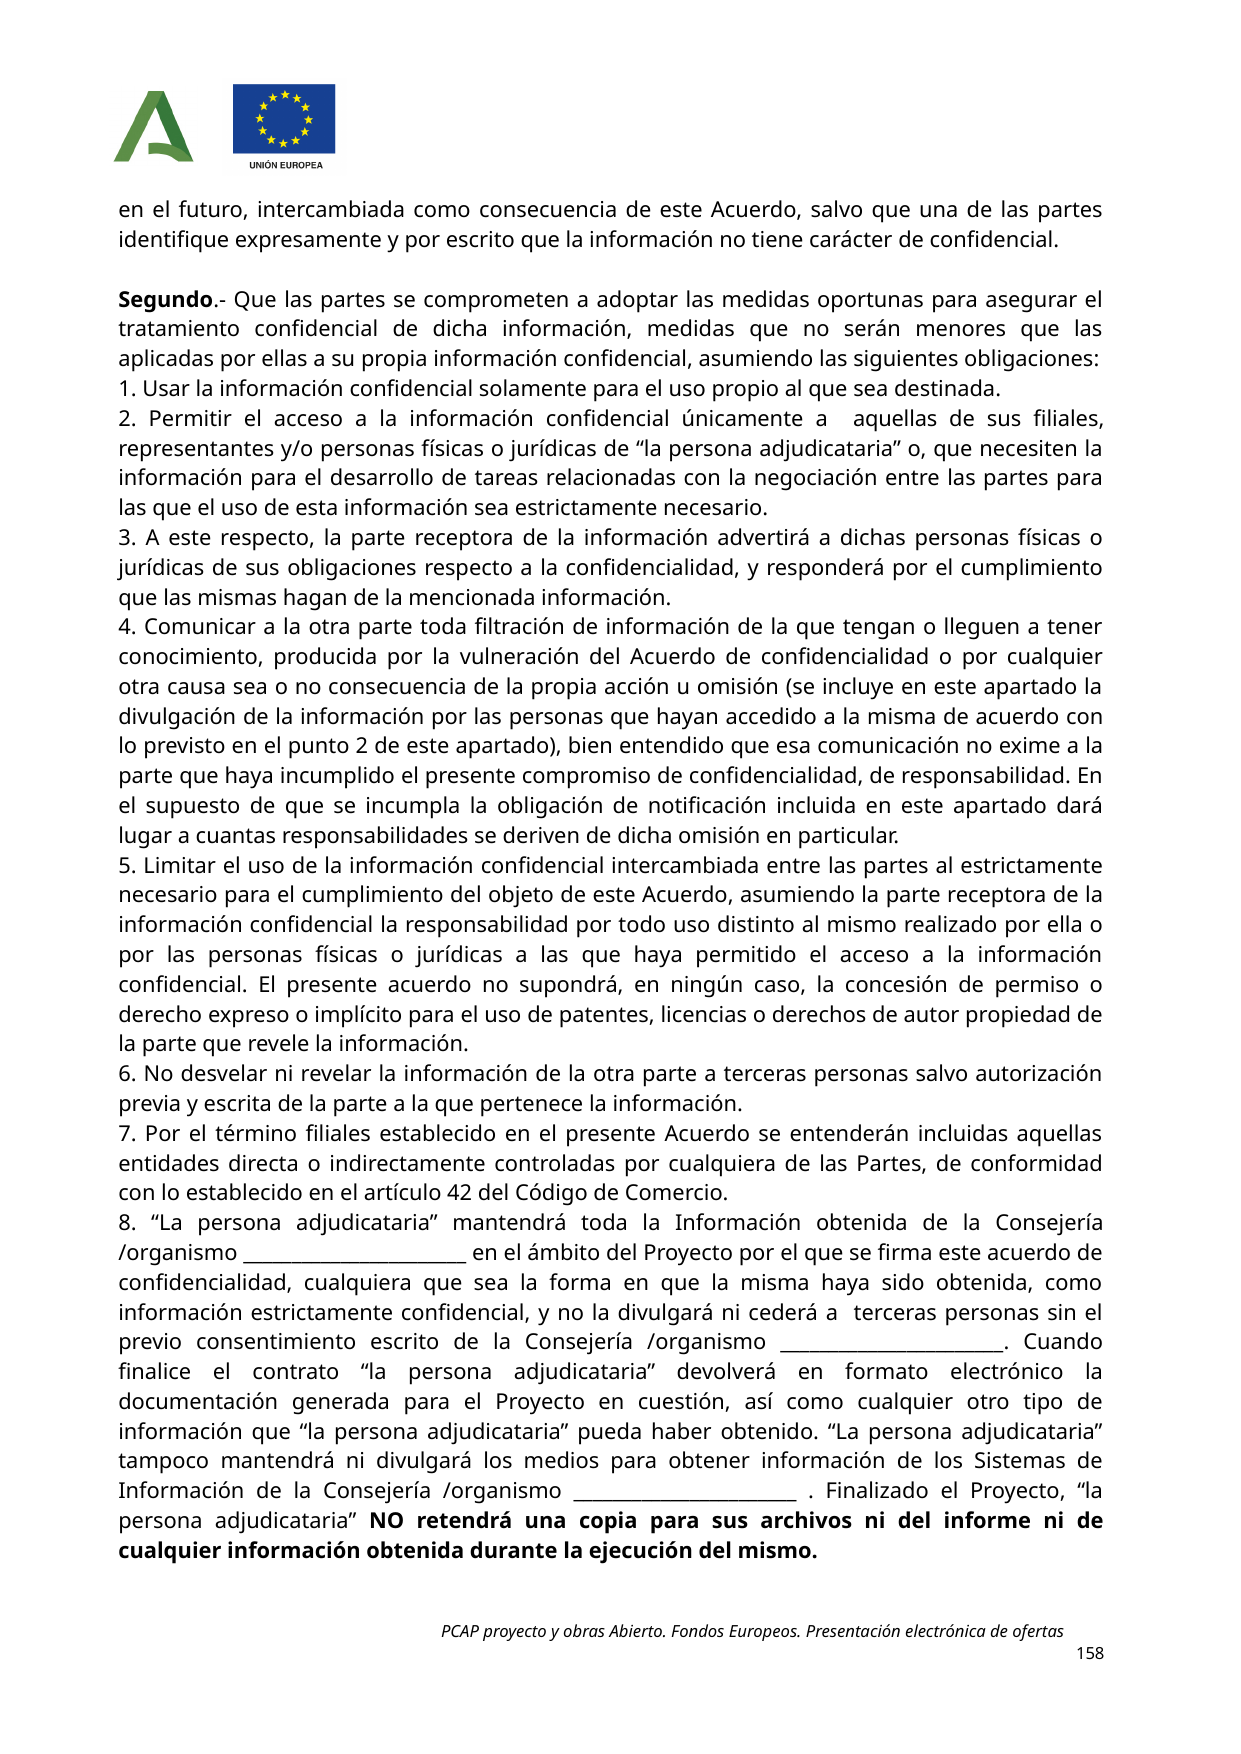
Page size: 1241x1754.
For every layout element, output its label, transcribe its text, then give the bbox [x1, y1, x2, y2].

text 2. Permitir el acceso a la información confidencial únicamente a aquellas de sus filiales, representantes y/o personas físicas o jurídicas de “la persona adjudicataria” o, que necesiten la información para el desarrollo de tareas relacionadas con la negociación entre las partes para las que el uso de esta información sea estrictamente necesario. [118, 403, 1104, 522]
text Segundo.- Que las partes se comprometen a adoptar las medidas oportunas para asegurar el tratamiento confidencial de dicha información, medidas que no serán menores que las aplicadas por ellas a su propia información confidencial, asumiendo las siguientes obligaciones: [118, 284, 1104, 373]
text 7. Por el término filiales establecido en el presente Acuerdo se entenderán incluidas aquellas entidades directa o indirectamente controladas por cualquiera de las Partes, de conformidad con lo establecido en el artículo 42 del Código de Comercio. [118, 1118, 1104, 1207]
picture [221, 78, 347, 176]
text 6. No desvelar ni revelar la información de la otra parte a terceras personas salvo autorización previa y escrita de la parte a la que pertenece la información. [118, 1058, 1104, 1118]
text 5. Limitar el uso de la información confidencial intercambiada entre las partes al estrictamente necesario para el cumplimiento del objeto de este Acuerdo, asumiendo la parte receptora de la información confidencial la responsabilidad por todo uso distinto al mismo realizado por ella o por las personas físicas o jurídicas a las que haya permitido el acceso a la información confidencial. El presente acuerdo no supondrá, en ningún caso, la concesión de permiso o derecho expreso o implícito para el uso de patentes, licencias o derechos de autor propiedad de la parte que revele la información. [118, 850, 1104, 1058]
text 8. “La persona adjudicataria” mantendrá toda la Información obtenida de la Consejería /organismo _______________________ en el ámbito del Proyecto por el que se firma este acuerdo de confidencialidad, cualquiera que sea la forma en que la misma haya sido obtenida, como información estrictamente confidencial, y no la divulgará ni cederá a terceras personas sin el previo consentimiento escrito de la Consejería /organismo _______________________. Cuando finalice el contrato “la persona adjudicataria” devolverá en formato electrónico la documentación generada para el Proyecto en cuestión, así como cualquier otro tipo de información que “la persona adjudicataria” pueda haber obtenido. “La persona adjudicataria” tampoco mantendrá ni divulgará los medios para obtener información de los Sistemas de Información de la Consejería /organismo _______________________ . Finalizado el Proyecto, “la persona adjudicataria” NO retendrá una copia para sus archivos ni del informe ni de cualquier información obtenida durante la ejecución del mismo. [118, 1207, 1104, 1565]
text 4. Comunicar a la otra parte toda filtración de información de la que tengan o lleguen a tener conocimiento, producida por la vulneración del Acuerdo de confidencialidad o por cualquier otra causa sea o no consecuencia de la propia acción u omisión (se incluye en este apartado la divulgación de la información por las personas que hayan accedido a la misma de acuerdo con lo previsto en el punto 2 de este apartado), bien entendido que esa comunicación no exime a la parte que haya incumplido el presente compromiso de confidencialidad, de responsabilidad. En el supuesto de que se incumpla la obligación de notificación incluida en este apartado dará lugar a cuantas responsabilidades se deriven de dicha omisión en particular. [118, 611, 1104, 850]
text 1. Usar la información confidencial solamente para el uso propio al que sea destinada. [118, 373, 1104, 403]
picture [109, 86, 198, 166]
text en el futuro, intercambiada como consecuencia de este Acuerdo, salvo que una de las partes identifique expresamente y por escrito que la información no tiene carácter de confidencial. [118, 194, 1104, 254]
text 3. A este respecto, la parte receptora de la información advertirá a dichas personas físicas o jurídicas de sus obligaciones respecto a la confidencialidad, y responderá por el cumplimiento que las mismas hagan de la mencionada información. [118, 522, 1104, 611]
